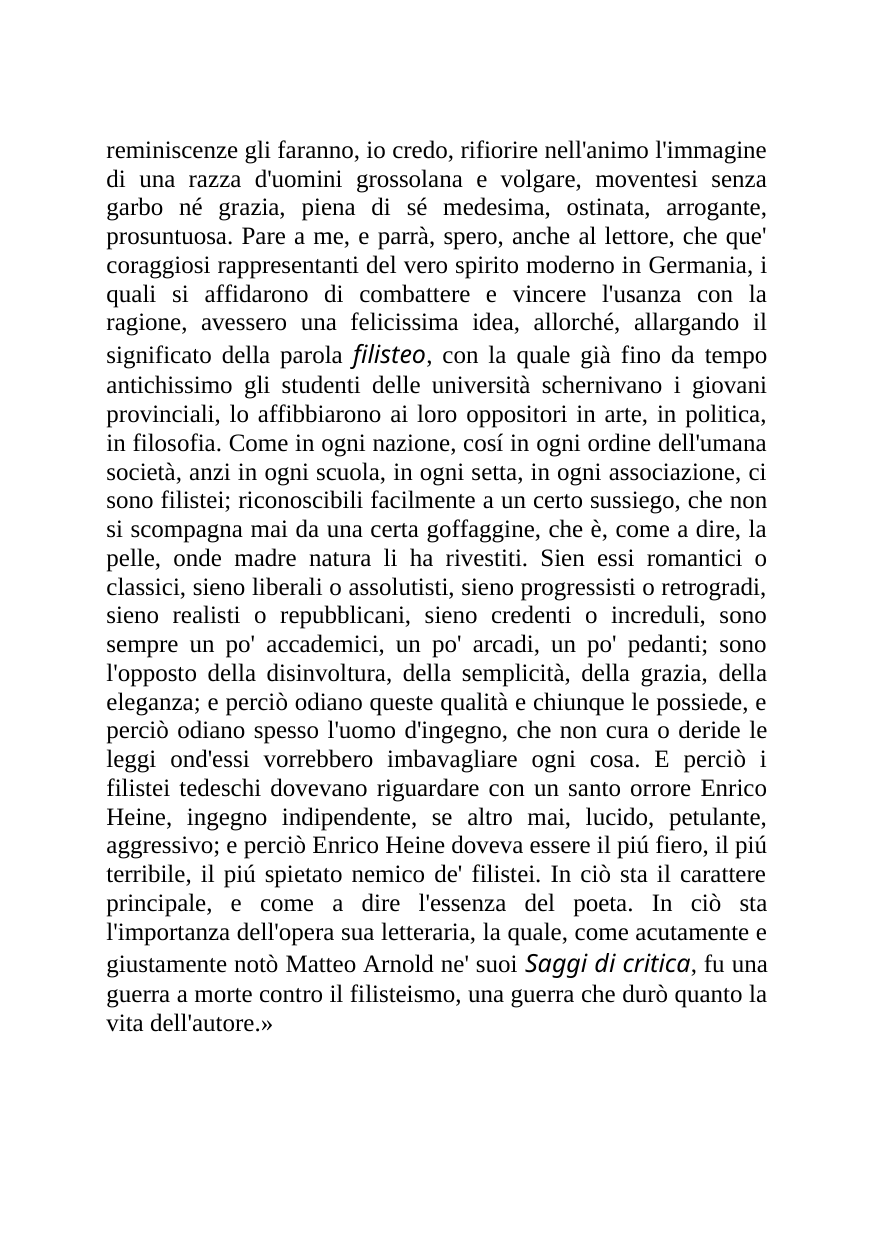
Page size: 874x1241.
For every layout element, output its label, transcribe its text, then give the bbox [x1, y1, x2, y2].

text reminiscenze gli faranno, io credo, rifiorire nell'animo l'immagine di una razza d'uomini grossolana e volgare, moventesi senza garbo né grazia, piena di sé medesima, ostinata, arrogante, prosuntuosa. Pare a me, e parrà, spero, anche al lettore, che que' coraggiosi rappresentanti del vero spirito moderno in Germania, i quali si affidarono di combattere e vincere l'usanza con la ragione, avessero una felicissima idea, allorché, allargando il significato della parola filisteo, con la quale già fino da tempo antichissimo gli studenti delle università schernivano i giovani provinciali, lo affibbiarono ai loro oppositori in arte, in politica, in filosofia. Come in ogni nazione, cosí in ogni ordine dell'umana società, anzi in ogni scuola, in ogni setta, in ogni associazione, ci sono filistei; riconoscibili facilmente a un certo sussiego, che non si scompagna mai da una certa goffaggine, che è, come a dire, la pelle, onde madre natura li ha rivestiti. Sien essi romantici o classici, sieno liberali o assolutisti, sieno progressisti o retrogradi, sieno realisti o repubblicani, sieno credenti o increduli, sono sempre un po' accademici, un po' arcadi, un po' pedanti; sono l'opposto della disinvoltura, della semplicità, della grazia, della eleganza; e perciò odiano queste qualità e chiunque le possiede, e perciò odiano spesso l'uomo d'ingegno, che non cura o deride le leggi ond'essi vorrebbero imbavagliare ogni cosa. E perciò i filistei tedeschi dovevano riguardare con un santo orrore Enrico Heine, ingegno indipendente, se altro mai, lucido, petulante, aggressivo; e perciò Enrico Heine doveva essere il piú fiero, il piú terribile, il piú spietato nemico de' filistei. In ciò sta il carattere principale, e come a dire l'essenza del poeta. In ciò sta l'importanza dell'opera sua letteraria, la quale, come acutamente e giustamente notò Matteo Arnold ne' suoi Saggi di critica, fu una guerra a morte contro il filisteismo, una guerra che durò quanto la vita dell'autore.» [106, 135, 768, 1037]
